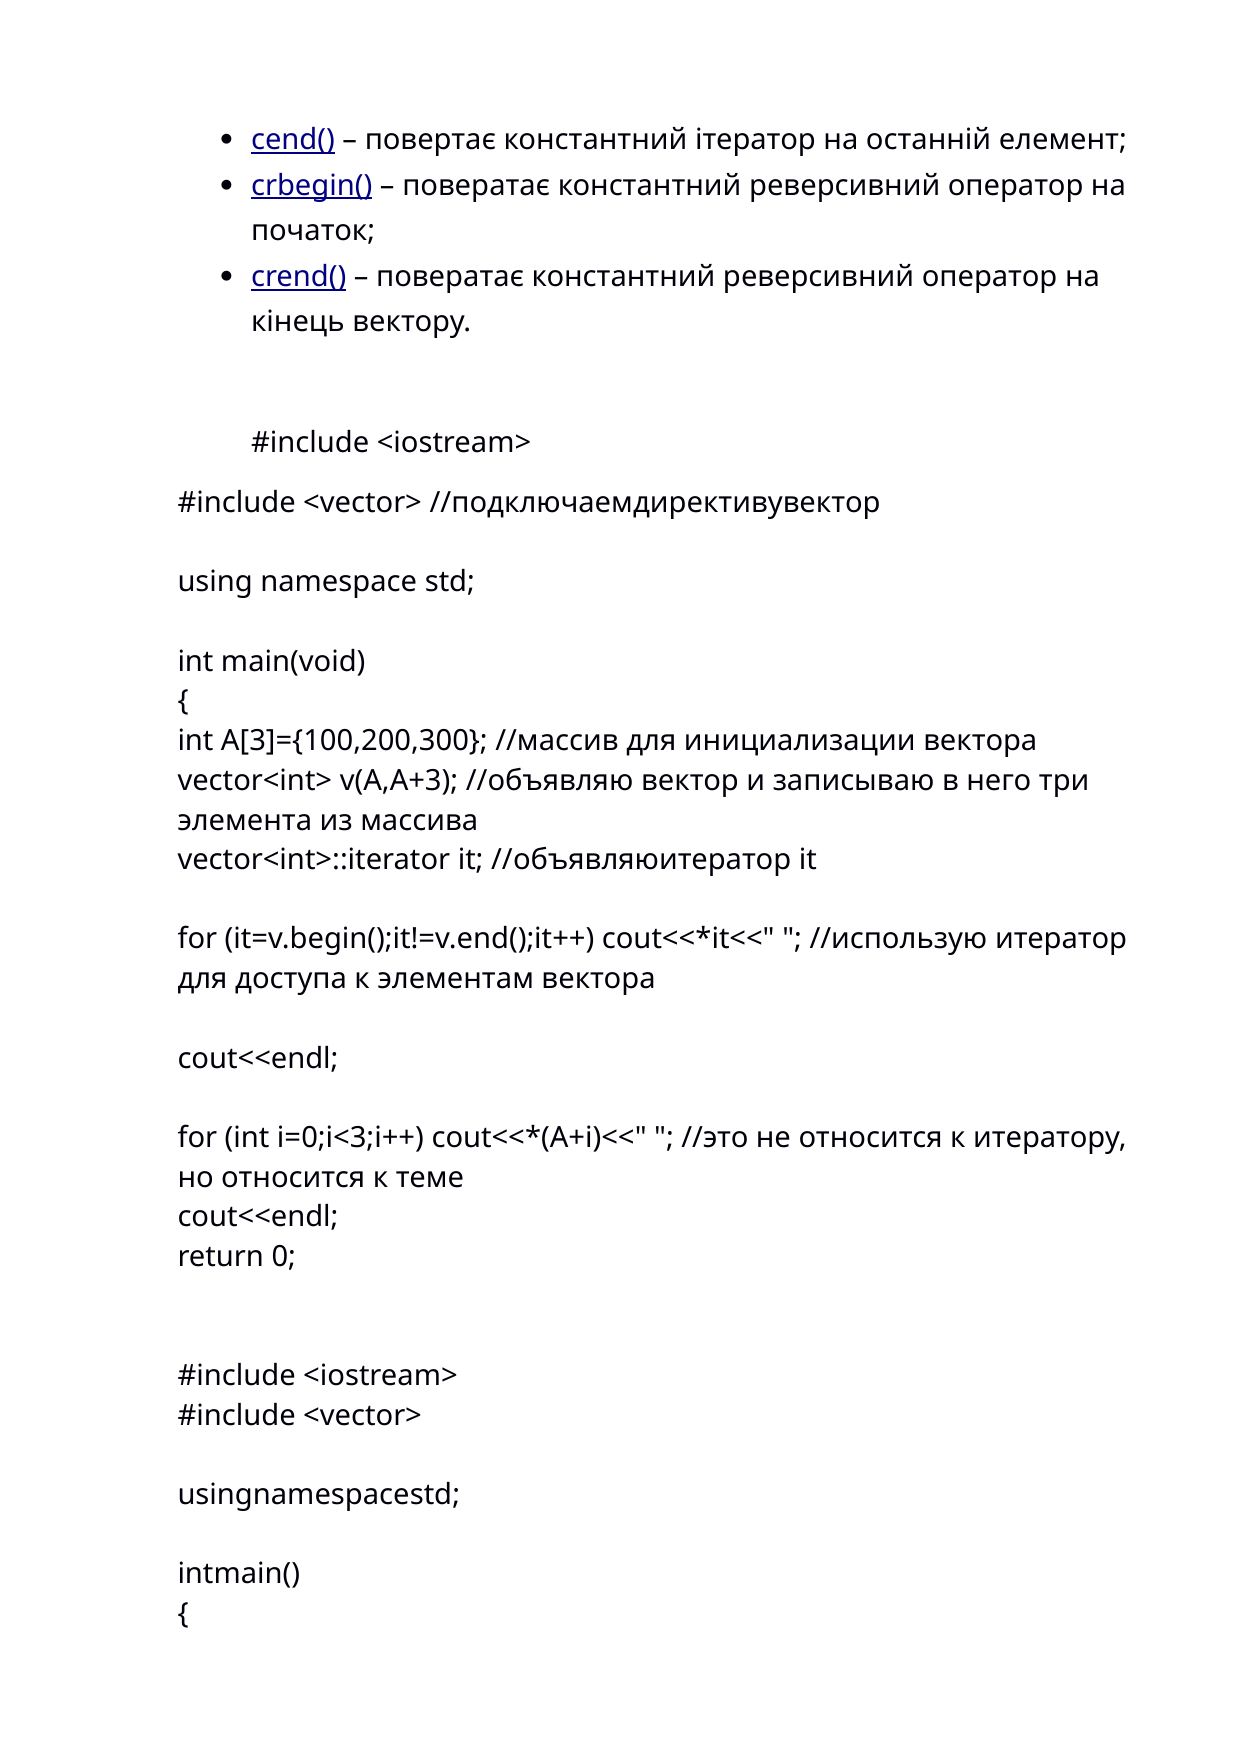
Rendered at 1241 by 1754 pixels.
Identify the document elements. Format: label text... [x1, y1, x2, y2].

text return 0; [177, 1235, 1152, 1275]
text vector<int> v(A,A+3); //объявляю вектор и записываю в него три элемента из массива [177, 759, 1152, 838]
text { [177, 1592, 1152, 1632]
text #include <iostream> [177, 1354, 1152, 1394]
text usingnamespacestd; [177, 1473, 1152, 1513]
text #include <vector> [177, 1394, 1152, 1434]
text for (it=v.begin();it!=v.end();it++) cout<<*it<<" "; //использую итератор для доступа к элементам вектора [177, 918, 1152, 997]
text vector<int>::iterator it; //объявляюитератор it [177, 838, 1152, 878]
text int main(void) [177, 640, 1152, 680]
text using namespace std; [177, 561, 1152, 600]
list crbegin() – повератає константний реверсивний оператор на початок; [221, 164, 1152, 249]
text intmain() [177, 1553, 1152, 1592]
list #include <iostream> [221, 421, 1152, 461]
list crend() – повератає константний реверсивний оператор на кінець вектору. [221, 255, 1152, 340]
list cend() – повертає константний ітератор на останній елемент; [221, 118, 1152, 158]
text cout<<endl; [177, 1037, 1152, 1077]
text for (int i=0;i<3;i++) cout<<*(A+i)<<" "; //это не относится к итератору, но относится к теме [177, 1116, 1152, 1196]
text cout<<endl; [177, 1196, 1152, 1235]
text #include <vector> //подключаемдирективувектор [177, 481, 1152, 521]
text { [177, 680, 1152, 719]
text int A[3]={100,200,300}; //массив для инициализации вектора [177, 719, 1152, 759]
